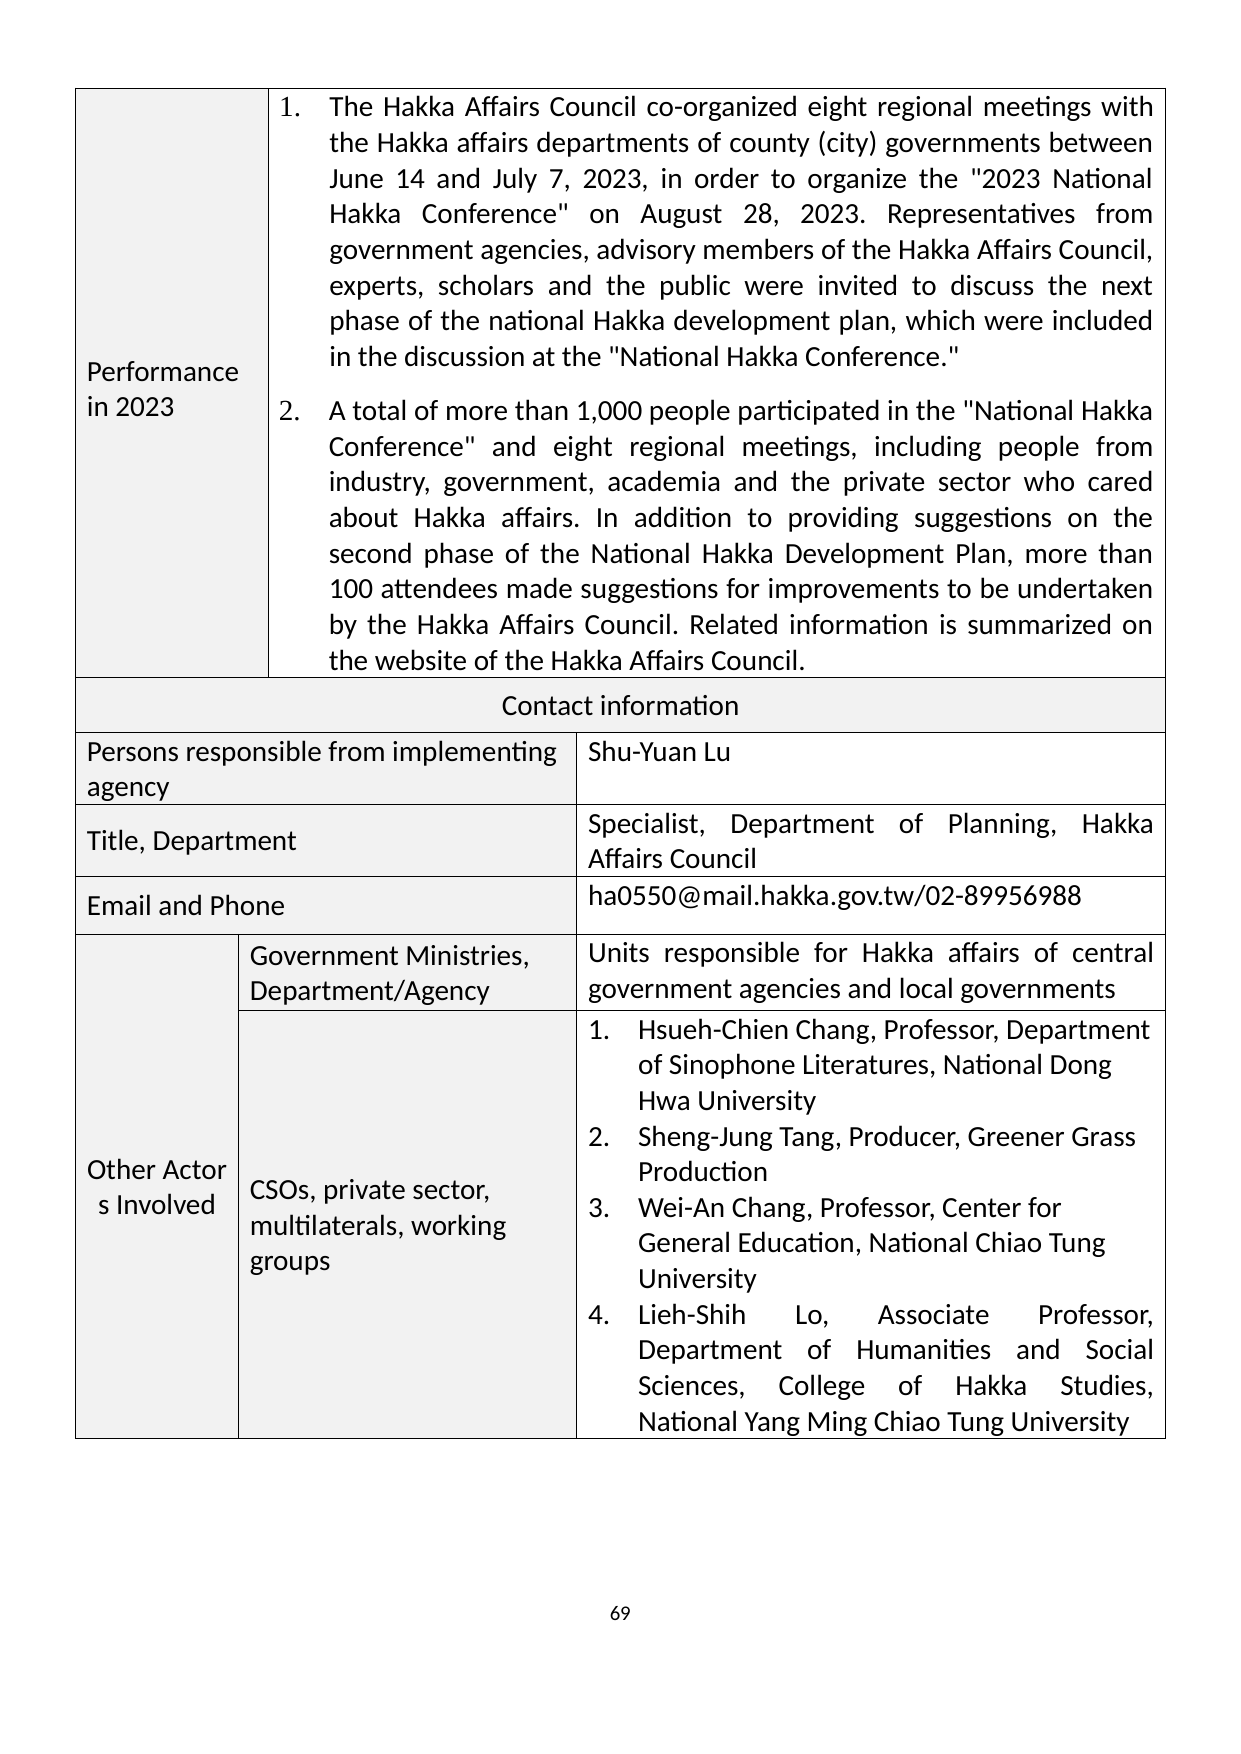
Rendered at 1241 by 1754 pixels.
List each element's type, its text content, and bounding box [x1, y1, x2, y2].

table_cell Email and Phone [76, 877, 576, 934]
table_cell CSOs, private sector, multilaterals, working groups [239, 1011, 576, 1438]
table_cell Title, Department [76, 805, 576, 876]
table_cell Units responsible for Hakka affairs of central government agencies and local governments [577, 935, 1165, 1010]
table_cell Shu-Yuan Lu [577, 733, 1165, 804]
table_cell Government Ministries, Department/Agency [239, 935, 576, 1010]
table_cell Hsueh-Chien Chang, Professor, Department of Sinophone Literatures, National Dong Hwa University Sheng-Jung Tang, Producer, Greener Grass Production Wei-An Chang, Professor, Center for General Education, National Chiao Tung University Lieh-Shih Lo, Associate Professor, Department of Humanities and Social Sciences, College of Hakka Studies, National Yang Ming Chiao Tung University [577, 1011, 1165, 1438]
table_cell Performance in 2023 [76, 89, 268, 677]
table_cell ha0550@mail.hakka.gov.tw/02-89956988 [577, 877, 1165, 934]
table_cell Contact information [76, 678, 1165, 732]
table_cell Other Actors Involved [76, 935, 238, 1438]
table_cell The Hakka Affairs Council co-organized eight regional meetings with the Hakka affairs departments of county (city) governments between June 14 and July 7, 2023, in order to organize the "2023 National Hakka Conference" on August 28, 2023. Representatives from government agencies, advisory members of the Hakka Affairs Council, experts, scholars and the public were invited to discuss the next phase of the national Hakka development plan, which were included in the discussion at the "National Hakka Conference." A total of more than 1,000 people participated in the "National Hakka Conference" and eight regional meetings, including people from industry, government, academia and the private sector who cared about Hakka affairs. In addition to providing suggestions on the second phase of the National Hakka Development Plan, more than 100 attendees made suggestions for improvements to be undertaken by the Hakka Affairs Council. Related information is summarized on the website of the Hakka Affairs Council. [269, 89, 1165, 677]
table_cell Specialist, Department of Planning, Hakka Affairs Council [577, 805, 1165, 876]
table_cell Persons responsible from implementing agency [76, 733, 576, 804]
